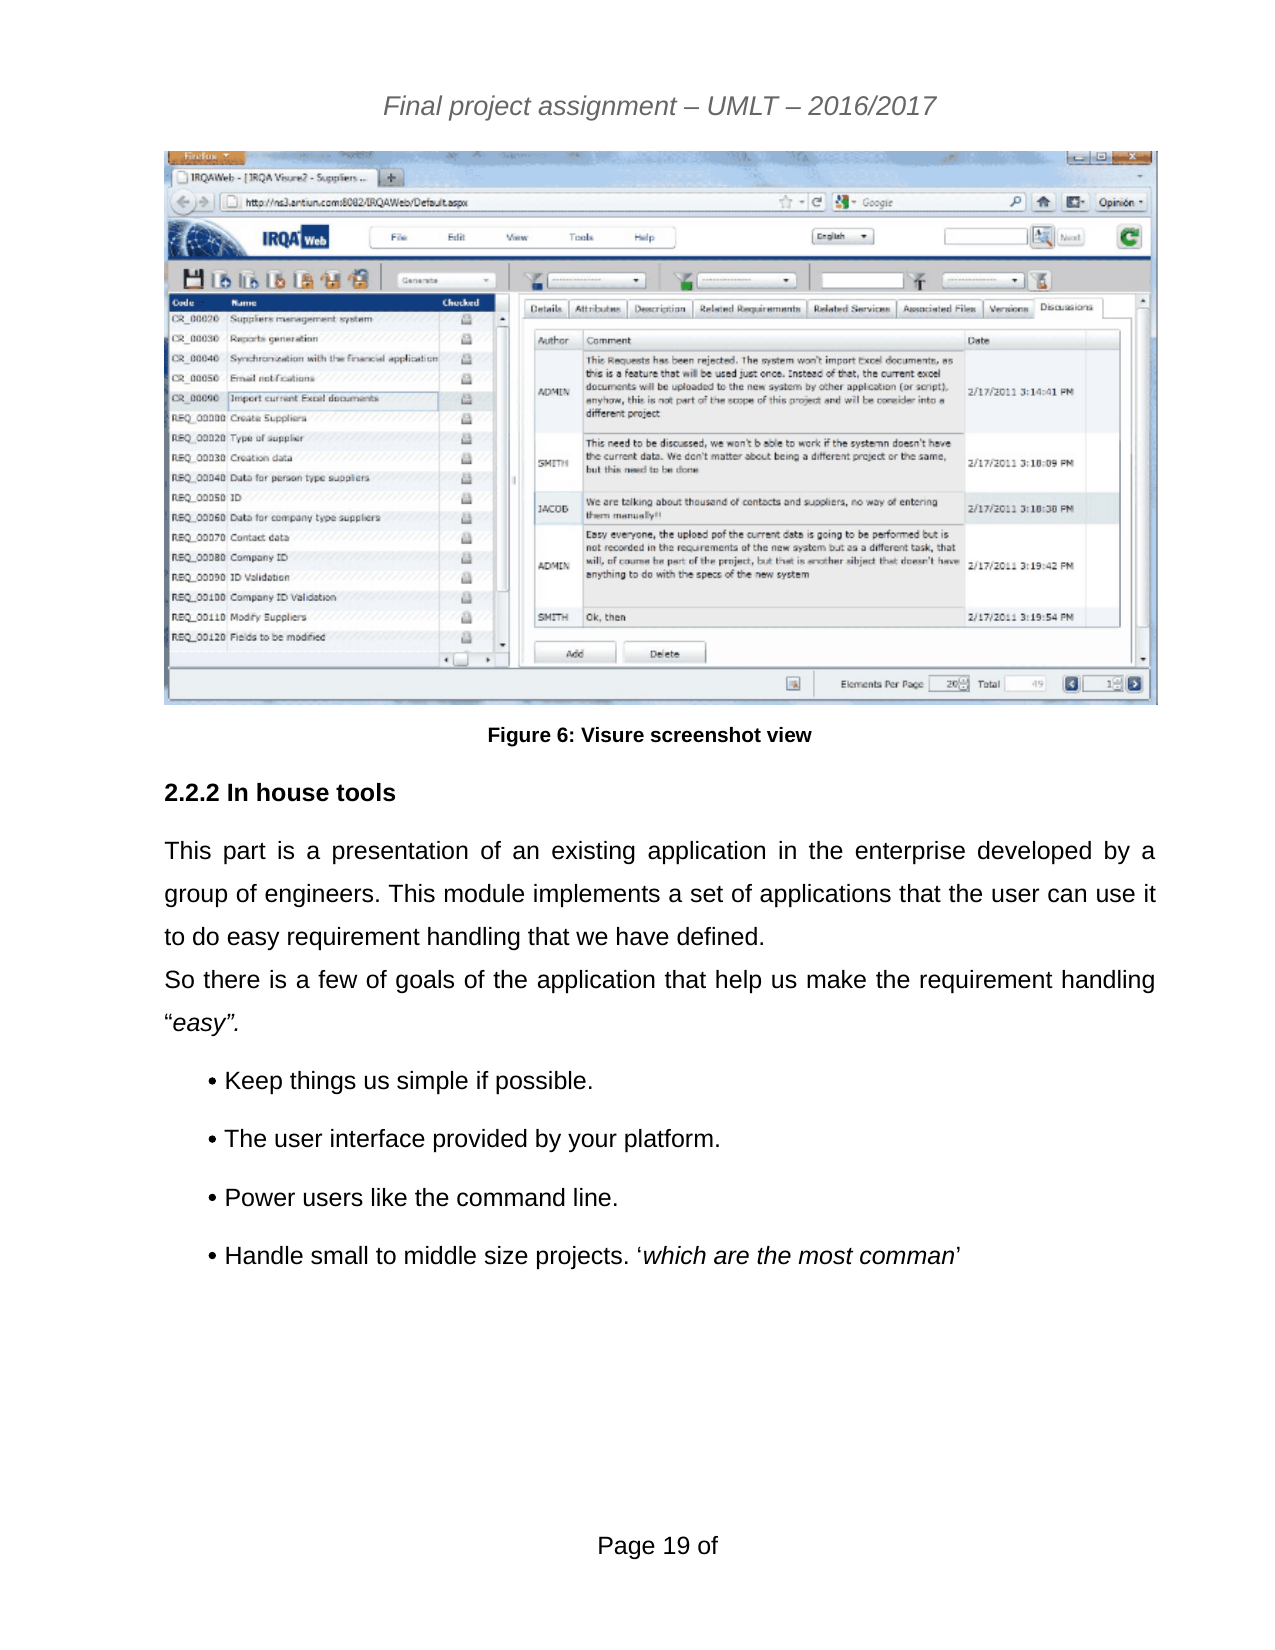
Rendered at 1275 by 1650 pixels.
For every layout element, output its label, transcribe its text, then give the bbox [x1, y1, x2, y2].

picture [164, 151, 1158, 705]
text This part is a presentation of an existing application in the enterprise developed by a group of engineers. This module implements a set of applications that the user can use it to do easy requirement handling that we have defined. [164, 836, 1158, 951]
subtitle 2.2.2 In house tools [164, 777, 1158, 806]
text So there is a few of goals of the application that help us make the requirement handling “easy”. [164, 965, 1158, 1037]
list Handle small to middle size projects. ‘which are the most comman’ [208, 1241, 1158, 1270]
list The user interface provided by your platform. [208, 1124, 1158, 1153]
list Keep things us simple if possible. [208, 1066, 1158, 1095]
list Power users like the command line. [208, 1183, 1158, 1212]
text Figure 6: Visure screenshot view [164, 705, 1158, 748]
